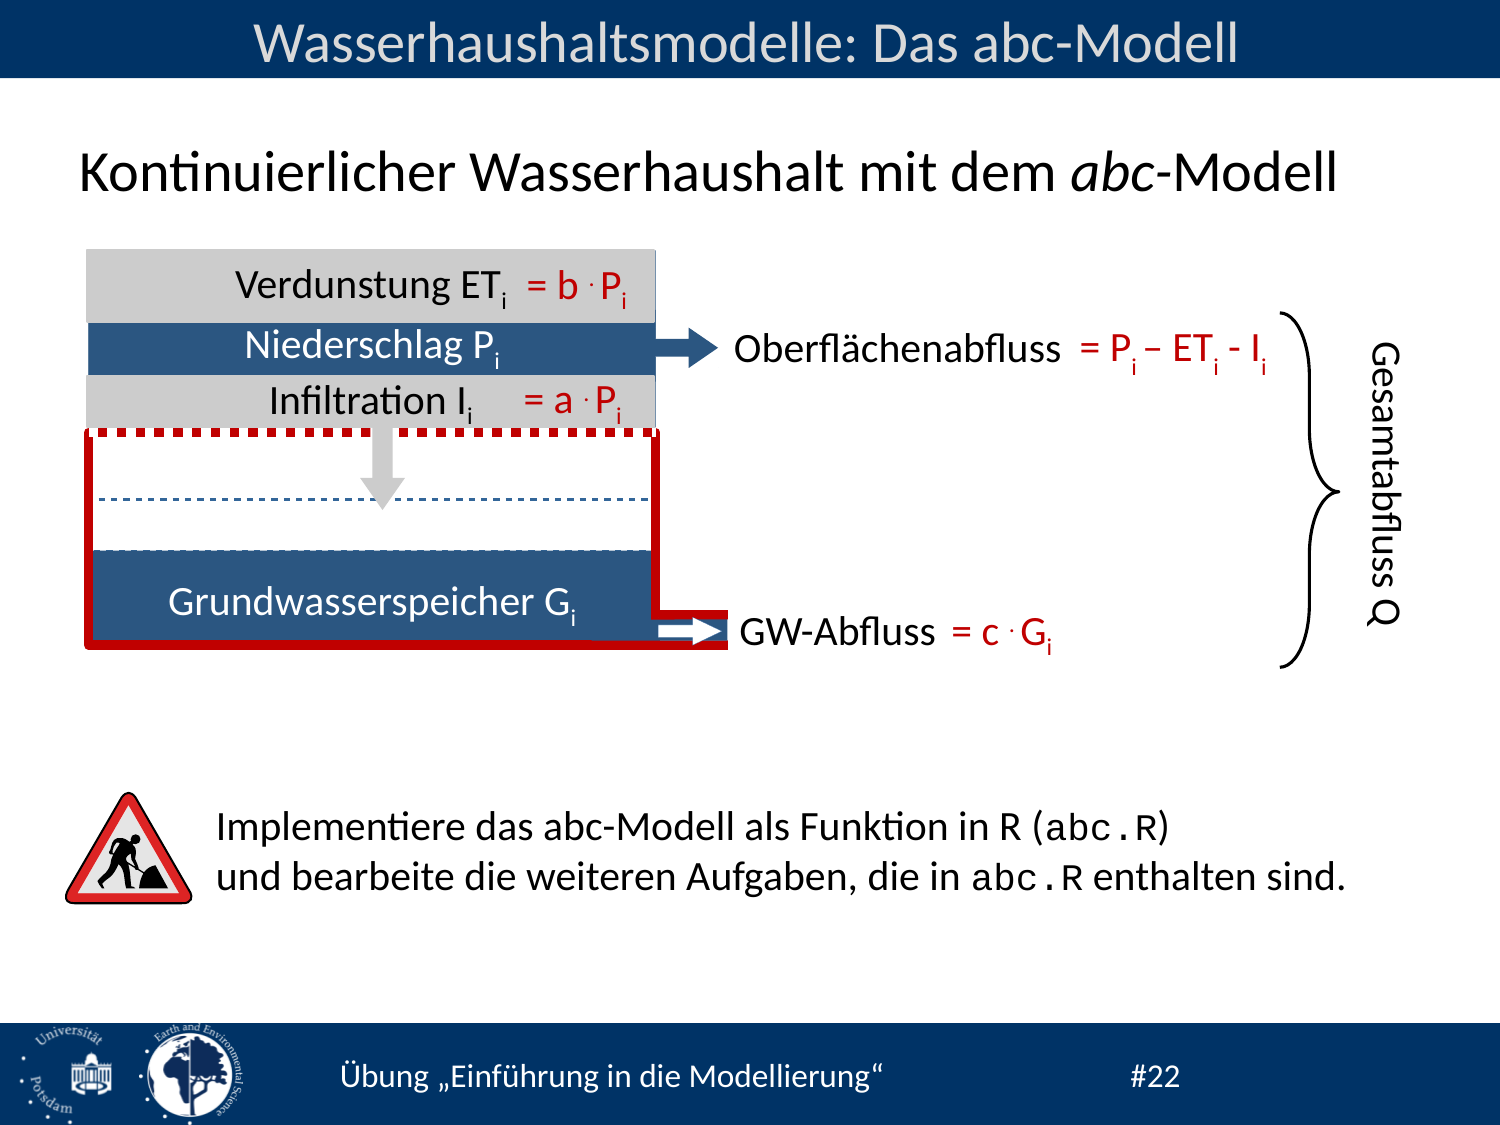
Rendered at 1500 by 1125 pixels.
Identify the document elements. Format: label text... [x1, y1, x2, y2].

text_box = Pi – ETi - Ii [1064, 312, 1307, 388]
text_box = b . Pi [511, 250, 690, 322]
text_box Gesamtabfluss Q [1356, 326, 1422, 695]
text_box Kontinuierlicher Wasserhaushalt mit dem abc-Modell [64, 125, 1412, 211]
text_box = c . Gi [936, 596, 1114, 668]
text_box Wasserhaushaltsmodelle: Das abc-Modell [0, 0, 1495, 75]
text_box = a . Pi [508, 364, 686, 437]
picture [64, 791, 195, 908]
picture [83, 248, 1105, 662]
text_box Implementiere das abc-Modell als Funktion in R (abc.R) und bearbeite die weiteren Aufgaben, die in abc.R enthalten sind. [201, 791, 1418, 907]
picture [139, 1023, 243, 1125]
text_box = Pi – ETi - Ii [1287, 312, 1420, 388]
